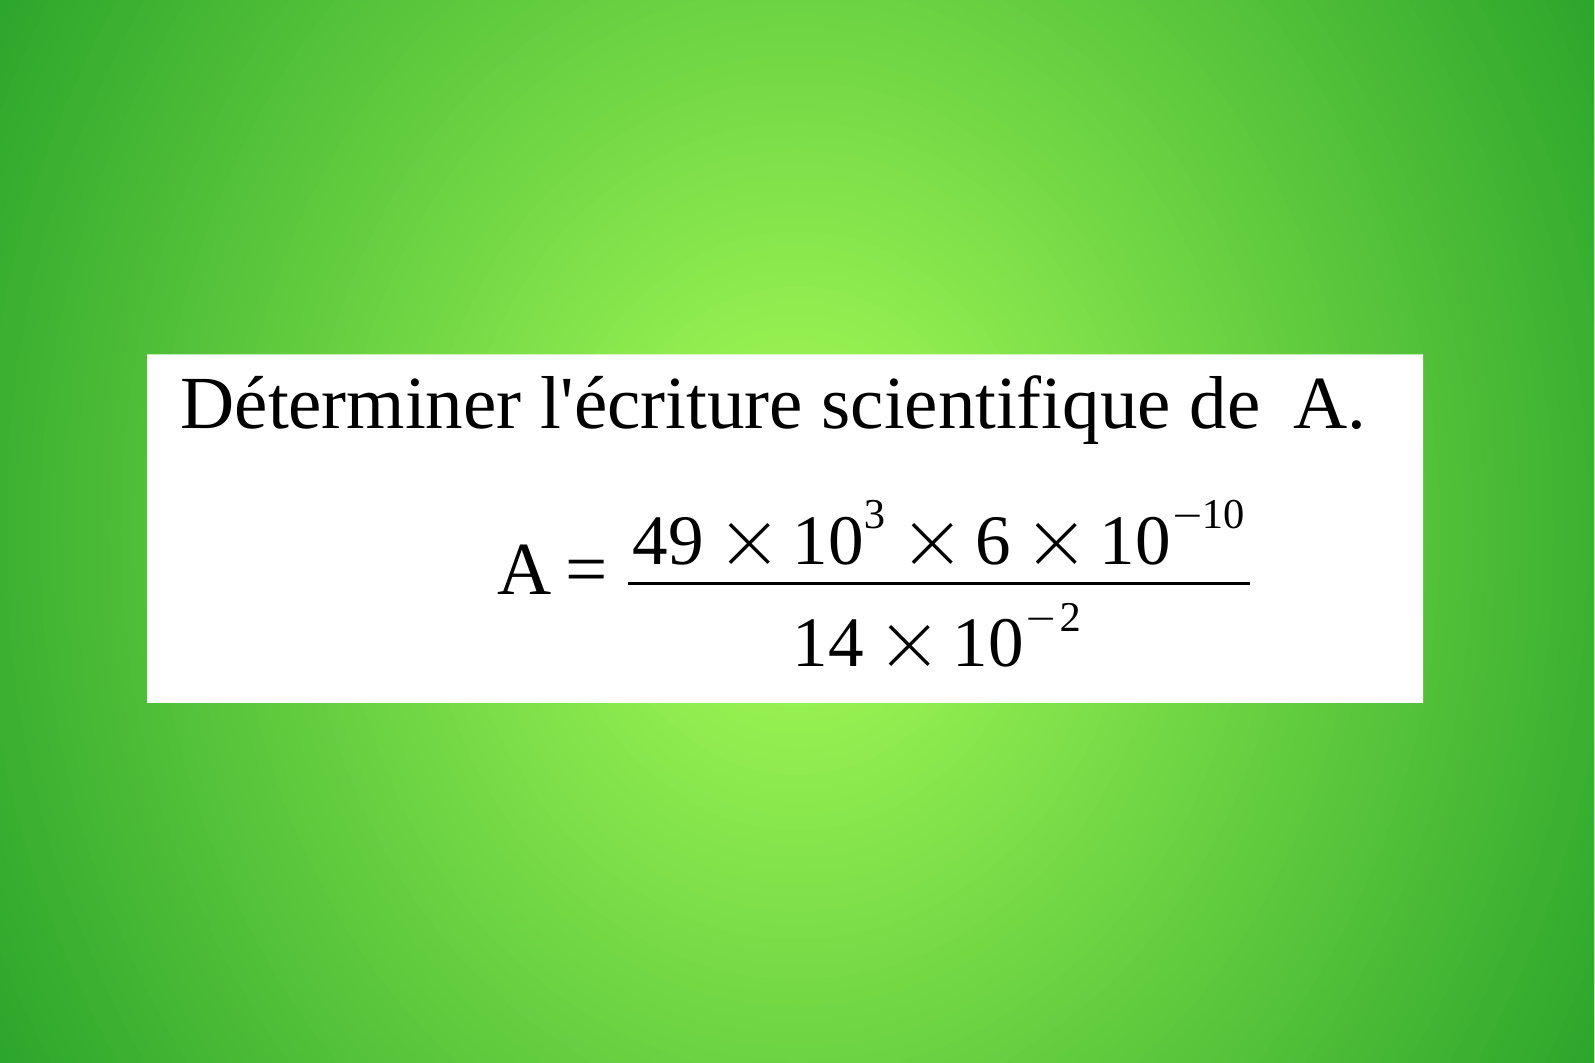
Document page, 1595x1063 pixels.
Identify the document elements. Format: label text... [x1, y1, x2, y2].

picture [0, 0, 1595, 1063]
text_box Déterminer l'écriture scientifique de A. A = [147, 354, 1424, 703]
chart [606, 488, 1269, 682]
